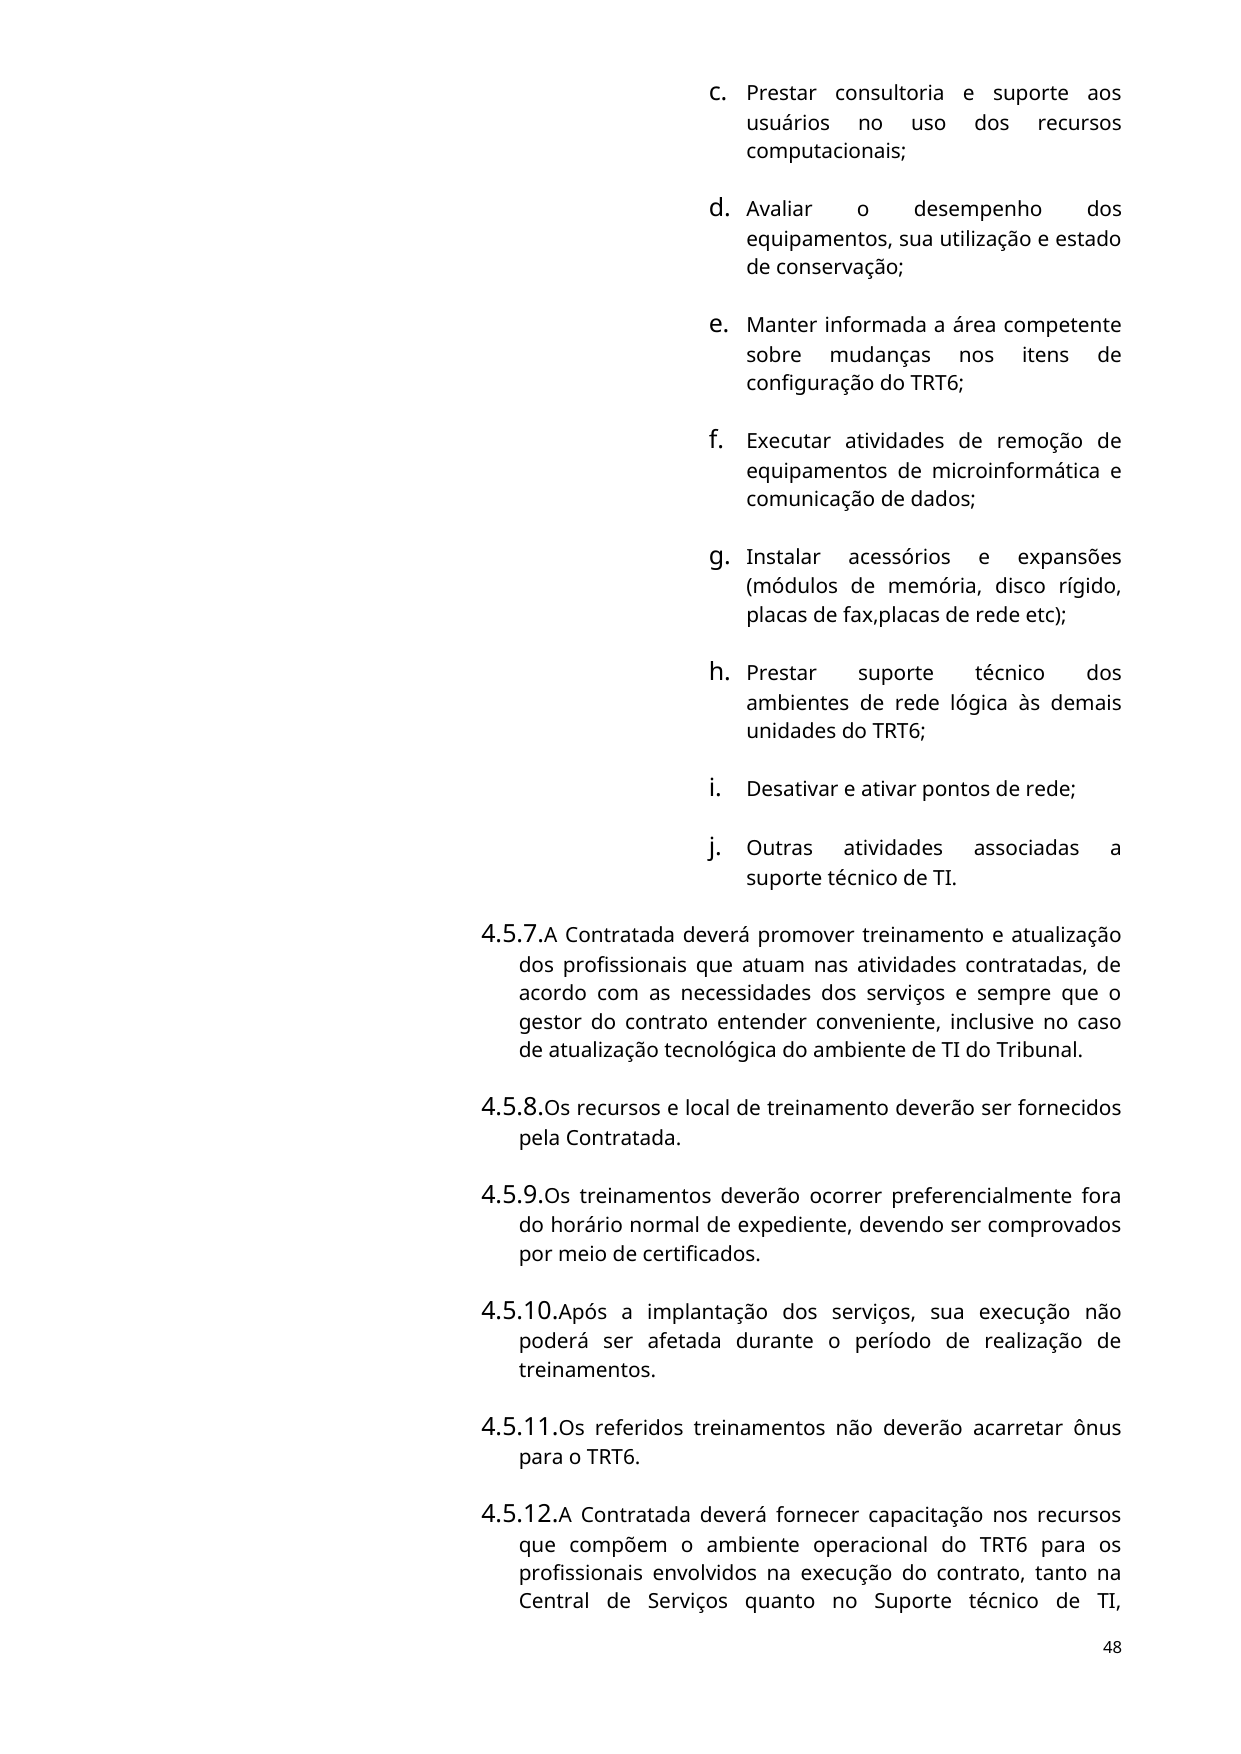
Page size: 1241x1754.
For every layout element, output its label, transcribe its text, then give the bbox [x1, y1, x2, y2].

list A Contratada deverá fornecer capacitação nos recursos que compõem o ambiente operacional do TRT6 para os profissionais envolvidos na execução do contrato, tanto na Central de Serviços quanto no Suporte técnico de TI, [481, 1496, 1122, 1615]
list A Contratada deverá promover treinamento e atualização dos profissionais que atuam nas atividades contratadas, de acordo com as necessidades dos serviços e sempre que o gestor do contrato entender conveniente, inclusive no caso de atualização tecnológica do ambiente de TI do Tribunal. [481, 916, 1122, 1064]
list Prestar consultoria e suporte aos usuários no uso dos recursos computacionais; [708, 74, 1122, 165]
list Os treinamentos deverão ocorrer preferencialmente fora do horário normal de expediente, devendo ser comprovados por meio de certificados. [481, 1176, 1122, 1267]
list Avaliar o desempenho dos equipamentos, sua utilização e estado de conservação; [708, 190, 1122, 281]
list Os recursos e local de treinamento deverão ser fornecidos pela Contratada. [481, 1089, 1122, 1151]
list Instalar acessórios e expansões (módulos de memória, disco rígido, placas de fax,placas de rede etc); [708, 538, 1122, 628]
list Desativar e ativar pontos de rede; [708, 769, 1122, 803]
list Outras atividades associadas a suporte técnico de TI. [708, 828, 1122, 891]
list Após a implantação dos serviços, sua execução não poderá ser afetada durante o período de realização de treinamentos. [481, 1292, 1122, 1383]
list Prestar suporte técnico dos ambientes de rede lógica às demais unidades do TRT6; [708, 653, 1122, 744]
list Manter informada a área competente sobre mudanças nos itens de configuração do TRT6; [708, 306, 1122, 397]
list Os referidos treinamentos não deverão acarretar ônus para o TRT6. [481, 1408, 1122, 1471]
list Executar atividades de remoção de equipamentos de microinformática e comunicação de dados; [708, 422, 1122, 513]
